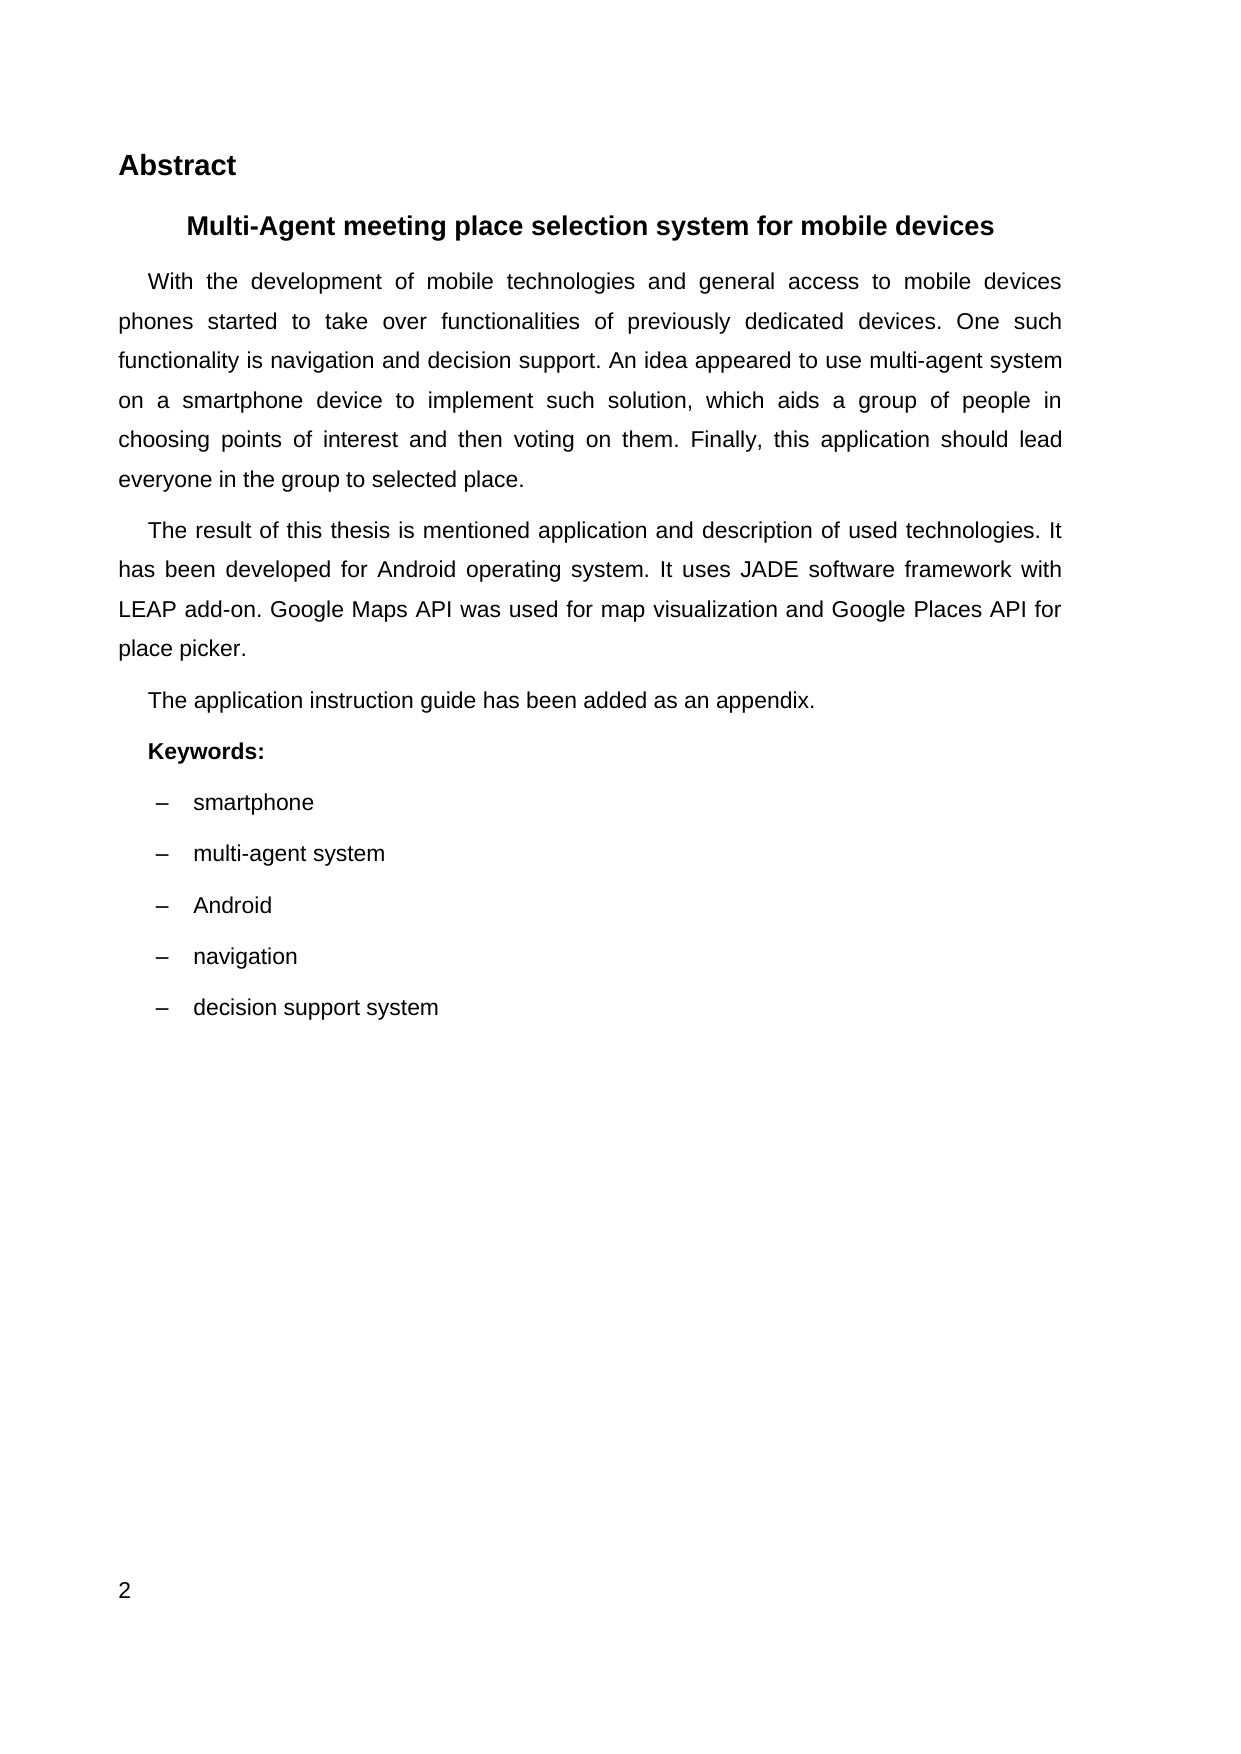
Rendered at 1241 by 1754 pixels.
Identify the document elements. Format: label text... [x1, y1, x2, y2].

list navigation [156, 943, 1063, 969]
text Multi-Agent meeting place selection system for mobile devices [118, 210, 1063, 241]
list decision support system [156, 994, 1063, 1021]
list Android [156, 892, 1063, 918]
text Abstract [118, 148, 1063, 181]
text The result of this thesis is mentioned application and description of used technologies. It has been developed for Android operating system. It uses JADE software framework with LEAP add-on. Google Maps API was used for map visualization and Google Places API for place picker. [118, 517, 1063, 662]
text Keywords: [118, 738, 1063, 764]
text With the development of mobile technologies and general access to mobile devices phones started to take over functionalities of previously dedicated devices. One such functionality is navigation and decision support. An idea appeared to use multi-agent system on a smartphone device to implement such solution, which aids a group of people in choosing points of interest and then voting on them. Finally, this application should lead everyone in the group to selected place. [118, 268, 1063, 492]
list multi-agent system [156, 840, 1063, 867]
list smartphone [156, 789, 1063, 816]
text The application instruction guide has been added as an appendix. [118, 687, 1063, 713]
